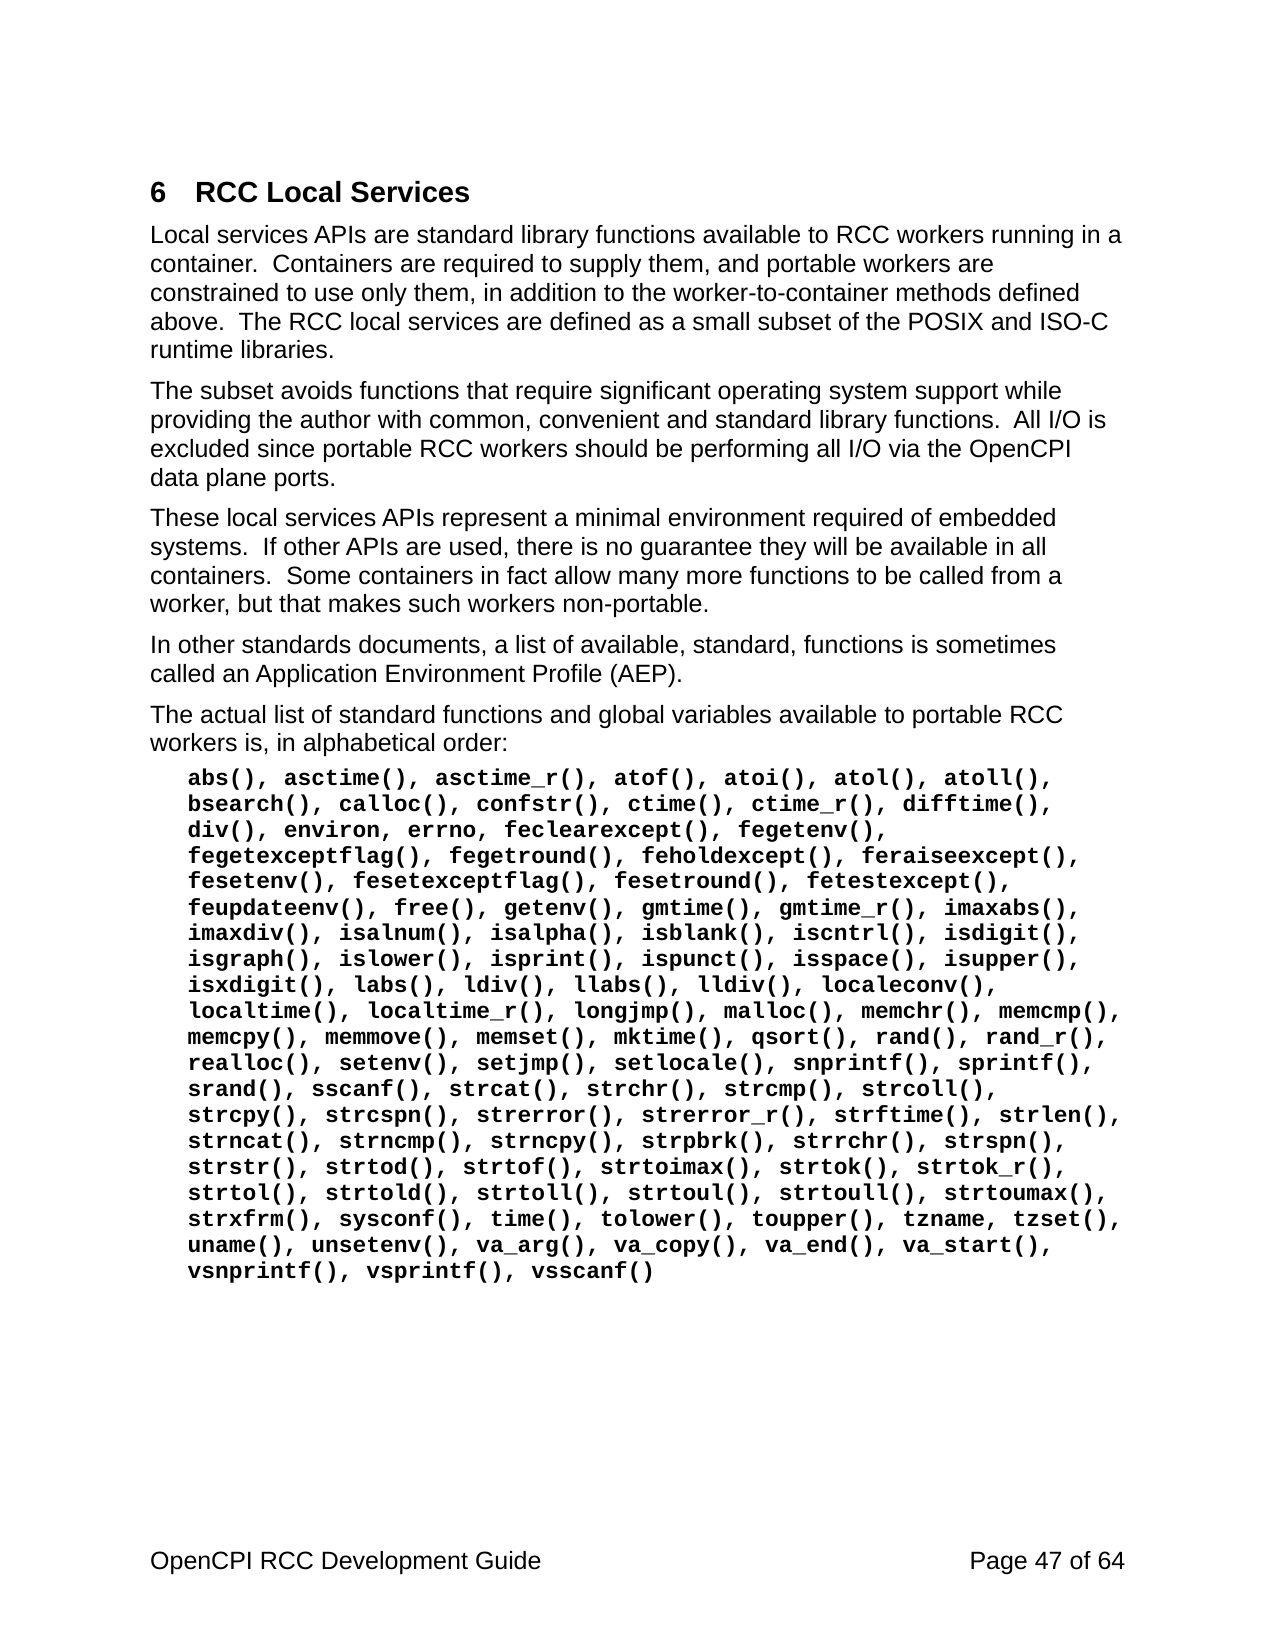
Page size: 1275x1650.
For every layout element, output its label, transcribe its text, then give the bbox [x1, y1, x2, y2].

text In other standards documents, a list of available, standard, functions is sometimes called an Application Environment Profile (AEP). [150, 630, 1125, 688]
text These local services APIs represent a minimal environment required of embedded systems. If other APIs are used, there is no guarantee they will be available in all containers. Some containers in fact allow many more functions to be called from a worker, but that makes such workers non-portable. [150, 503, 1125, 618]
subtitle RCC Local Services [150, 175, 1125, 208]
text abs(), asctime(), asctime_r(), atof(), atoi(), atol(), atoll(), bsearch(), calloc(), confstr(), ctime(), ctime_r(), difftime(), div(), environ, errno, feclearexcept(), fegetenv(), fegetexceptflag(), fegetround(), feholdexcept(), feraiseexcept(), fesetenv(), fesetexceptflag(), fesetround(), fetestexcept(), feupdateenv(), free(), getenv(), gmtime(), gmtime_r(), imaxabs(), imaxdiv(), isalnum(), isalpha(), isblank(), iscntrl(), isdigit(), isgraph(), islower(), isprint(), ispunct(), isspace(), isupper(), isxdigit(), labs(), ldiv(), llabs(), lldiv(), localeconv(), localtime(), localtime_r(), longjmp(), malloc(), memchr(), memcmp(), memcpy(), memmove(), memset(), mktime(), qsort(), rand(), rand_r(), realloc(), setenv(), setjmp(), setlocale(), snprintf(), sprintf(), srand(), sscanf(), strcat(), strchr(), strcmp(), strcoll(), strcpy(), strcspn(), strerror(), strerror_r(), strftime(), strlen(), strncat(), strncmp(), strncpy(), strpbrk(), strrchr(), strspn(), strstr(), strtod(), strtof(), strtoimax(), strtok(), strtok_r(), strtol(), strtold(), strtoll(), strtoul(), strtoull(), strtoumax(), strxfrm(), sysconf(), time(), tolower(), toupper(), tzname, tzset(), uname(), unsetenv(), va_arg(), va_copy(), va_end(), va_start(), vsnprintf(), vsprintf(), vsscanf() [187, 766, 1125, 1285]
text The subset avoids functions that require significant operating system support while providing the author with common, convenient and standard library functions. All I/O is excluded since portable RCC workers should be performing all I/O via the OpenCPI data plane ports. [150, 376, 1125, 491]
text Local services APIs are standard library functions available to RCC workers running in a container. Containers are required to supply them, and portable workers are constrained to use only them, in addition to the worker-to-container methods defined above. The RCC local services are defined as a small subset of the POSIX and ISO-C runtime libraries. [150, 221, 1125, 364]
text The actual list of standard functions and global variables available to portable RCC workers is, in alphabetical order: [150, 700, 1125, 757]
